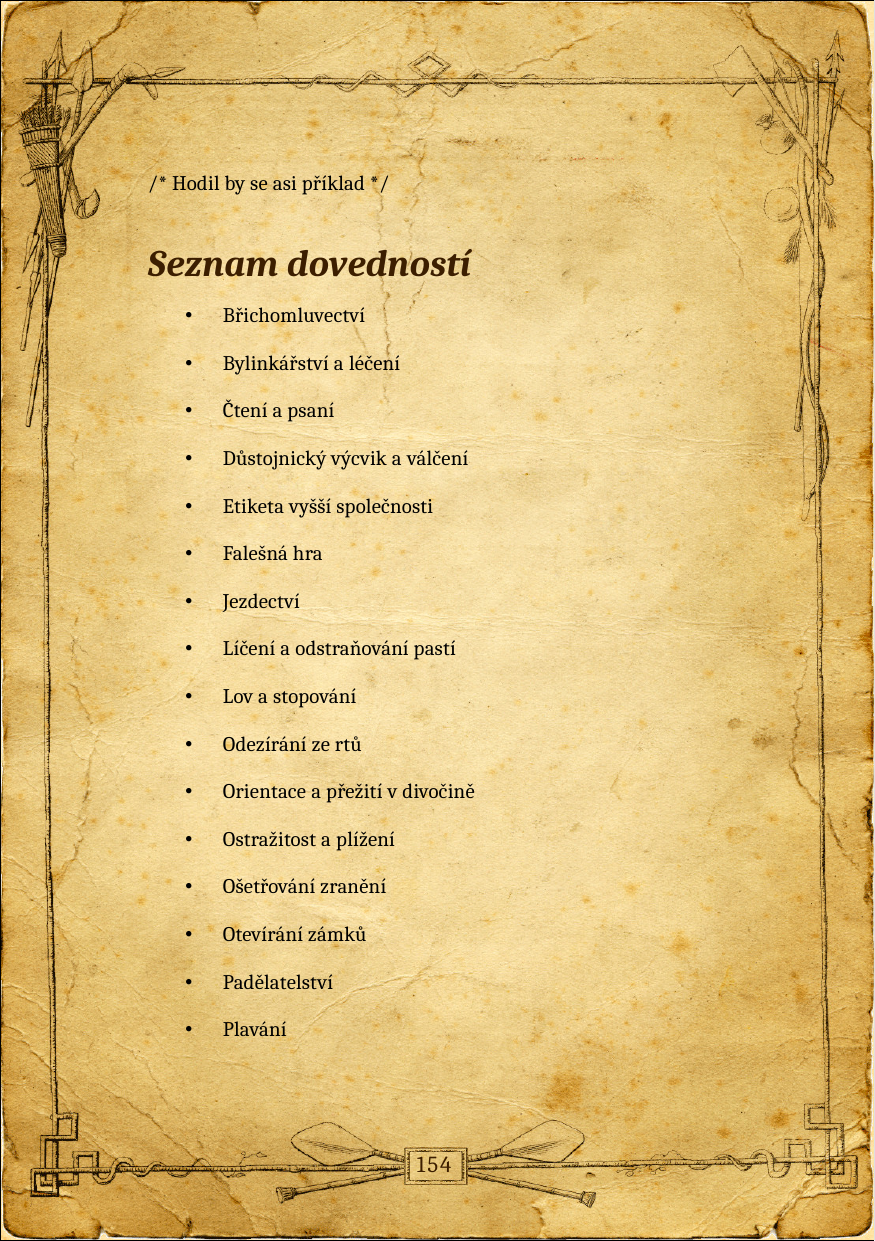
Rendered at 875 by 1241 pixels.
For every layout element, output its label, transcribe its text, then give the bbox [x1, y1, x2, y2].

list Padělatelství [185, 970, 726, 994]
list Lov a⁠ stopování [185, 685, 726, 709]
list Ostražitost a⁠ plížení [185, 827, 726, 851]
list Jezdectví [185, 589, 726, 613]
subtitle Seznam dovedností [148, 243, 726, 286]
list Ošetřování zranění [185, 875, 726, 899]
list Čtení a⁠ psaní [185, 399, 726, 423]
list Falešná hra [185, 542, 726, 566]
list Bylinkářství a⁠ léčení [185, 351, 726, 375]
list Etiketa vyšší společnosti [185, 494, 726, 518]
list Důstojnický výcvik a⁠ válčení [185, 447, 726, 471]
list Odezírání ze rtů [185, 732, 726, 756]
list Orientace a⁠ přežití v⁠ divočině [185, 780, 726, 804]
list Břichomluvectví [185, 304, 726, 328]
text /* Hodil by se asi příklad */ [148, 172, 726, 196]
picture [1, 1, 874, 1240]
list Otevírání zámků [185, 923, 726, 947]
list Plavání [185, 1018, 726, 1042]
list Líčení a⁠ odstraňování pastí [185, 637, 726, 661]
